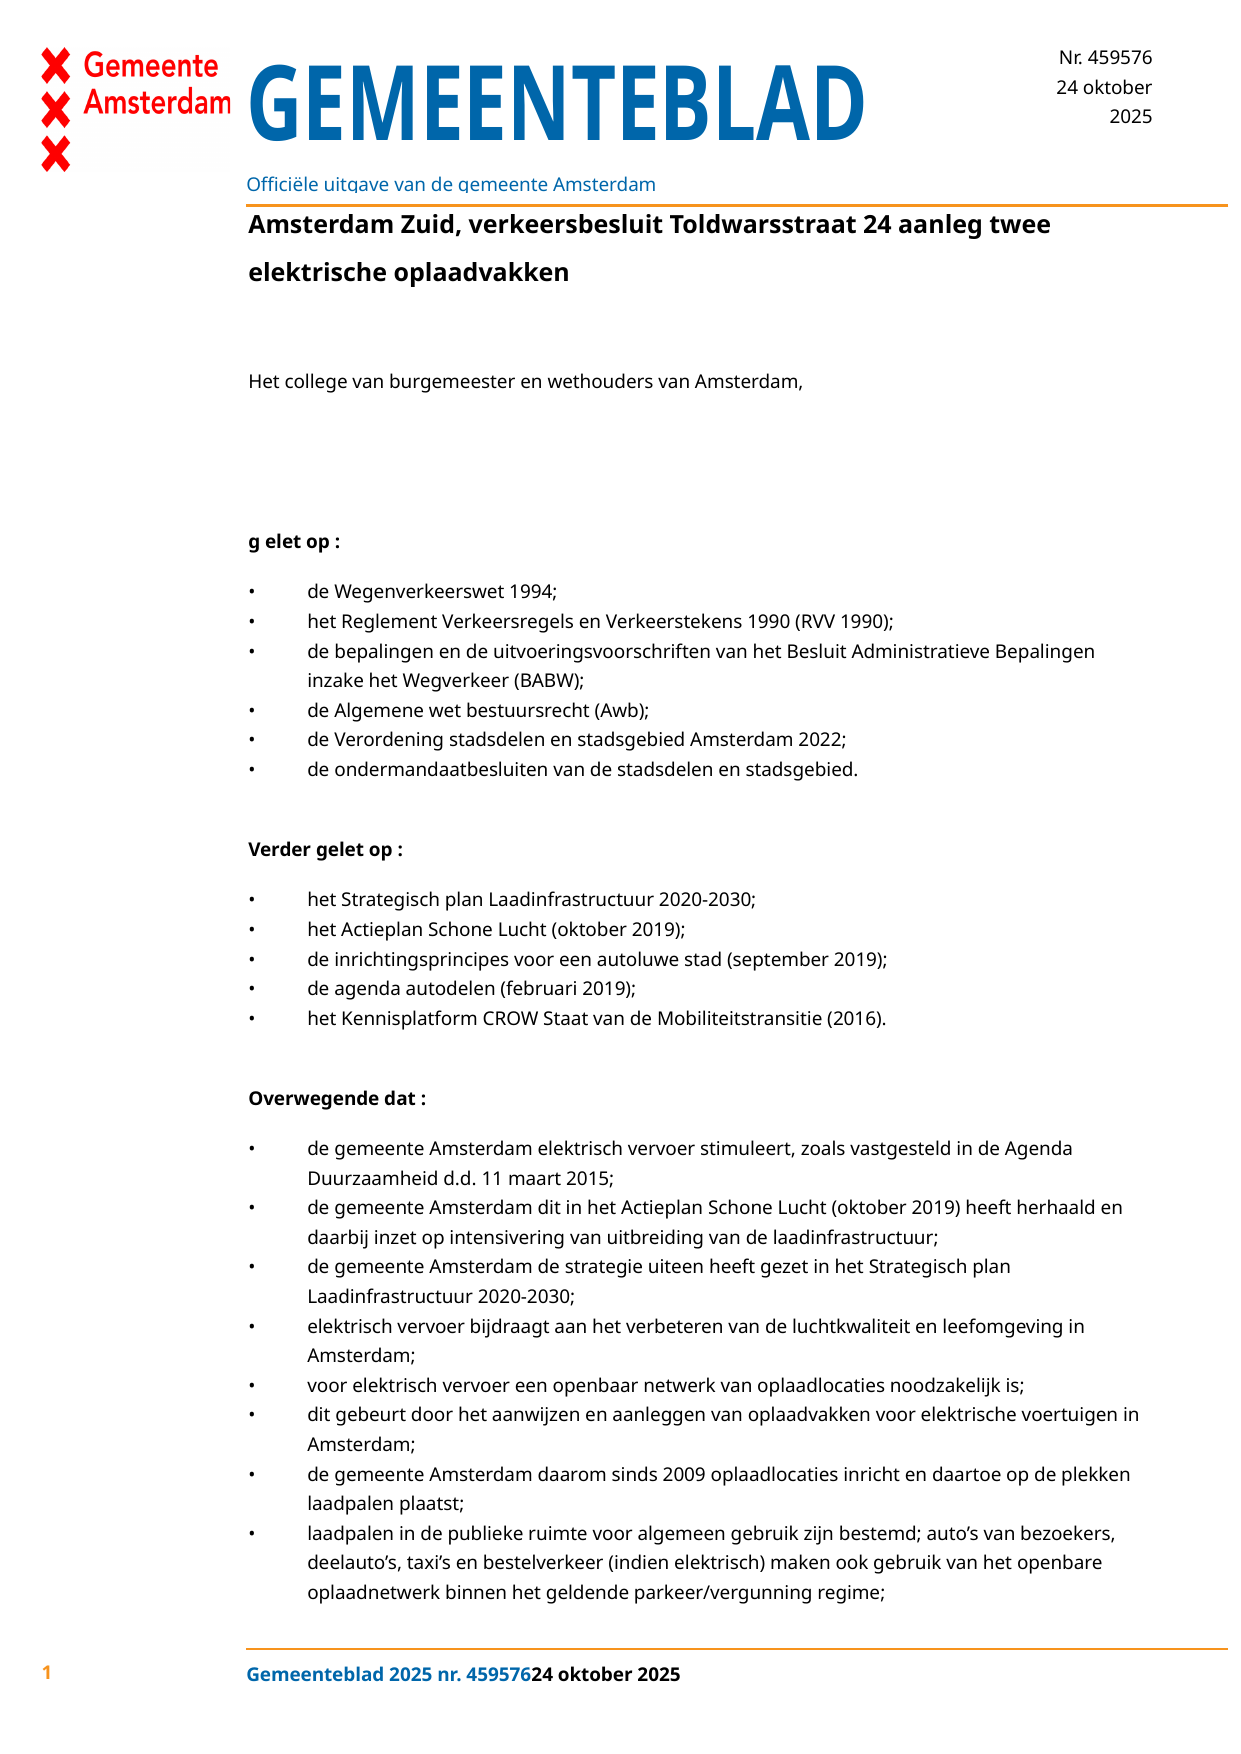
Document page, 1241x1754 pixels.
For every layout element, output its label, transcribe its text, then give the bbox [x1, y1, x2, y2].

list de inrichtingsprincipes voor een autoluwe stad (september 2019); [248, 946, 1152, 971]
list de Verordening stadsdelen en stadsgebied Amsterdam 2022; [248, 727, 1152, 752]
list de gemeente Amsterdam de strategie uiteen heeft gezet in het Strategisch plan Laadinfrastructuur 2020-2030; [248, 1254, 1152, 1309]
list elektrisch vervoer bijdraagt aan het verbeteren van de luchtkwaliteit en leefomgeving in Amsterdam; [248, 1313, 1152, 1368]
list de gemeente Amsterdam dit in het Actieplan Schone Lucht (oktober 2019) heeft herhaald en daarbij inzet op intensivering van uitbreiding van de laadinfrastructuur; [248, 1194, 1152, 1250]
list de gemeente Amsterdam daarom sinds 2009 oplaadlocaties inricht en daartoe op de plekken laadpalen plaatst; [248, 1461, 1152, 1516]
list het Kennisplatform CROW Staat van de Mobiliteitstransitie (2016). [248, 1005, 1152, 1031]
text Verder gelet op : [248, 836, 1152, 862]
list de gemeente Amsterdam elektrisch vervoer stimuleert, zoals vastgesteld in de Agenda Duurzaamheid d.d. 11 maart 2015; [248, 1135, 1152, 1191]
list het Actieplan Schone Lucht (oktober 2019); [248, 916, 1152, 942]
list laadpalen in de publieke ruimte voor algemeen gebruik zijn bestemd; auto’s van bezoekers, deelauto’s, taxi’s en bestelverkeer (indien elektrisch) maken ook gebruik van het openbare oplaadnetwerk binnen het geldende parkeer/vergunning regime; [248, 1520, 1152, 1605]
text g elet op : [248, 528, 1152, 554]
list het Reglement Verkeersregels en Verkeerstekens 1990 (RVV 1990); [248, 608, 1152, 634]
list de Wegenverkeerswet 1994; [248, 579, 1152, 604]
picture [41, 47, 231, 172]
text Overwegende dat : [248, 1085, 1152, 1111]
list dit gebeurt door het aanwijzen en aanleggen van oplaadvakken voor elektrische voertuigen in Amsterdam; [248, 1402, 1152, 1457]
list voor elektrisch vervoer een openbaar netwerk van oplaadlocaties noodzakelijk is; [248, 1372, 1152, 1398]
text Amsterdam Zuid, verkeersbesluit Toldwarsstraat 24 aanleg twee elektrische oplaadvakken [248, 207, 1152, 288]
list de bepalingen en de uitvoeringsvoorschriften van het Besluit Administratieve Bepalingen inzake het Wegverkeer (BABW); [248, 638, 1152, 693]
text Het college van burgemeester en wethouders van Amsterdam, [248, 368, 1152, 394]
list de agenda autodelen (februari 2019); [248, 975, 1152, 1001]
list de Algemene wet bestuursrecht (Awb); [248, 697, 1152, 723]
list het Strategisch plan Laadinfrastructuur 2020-2030; [248, 887, 1152, 912]
list de ondermandaatbesluiten van de stadsdelen en stadsgebied. [248, 756, 1152, 782]
